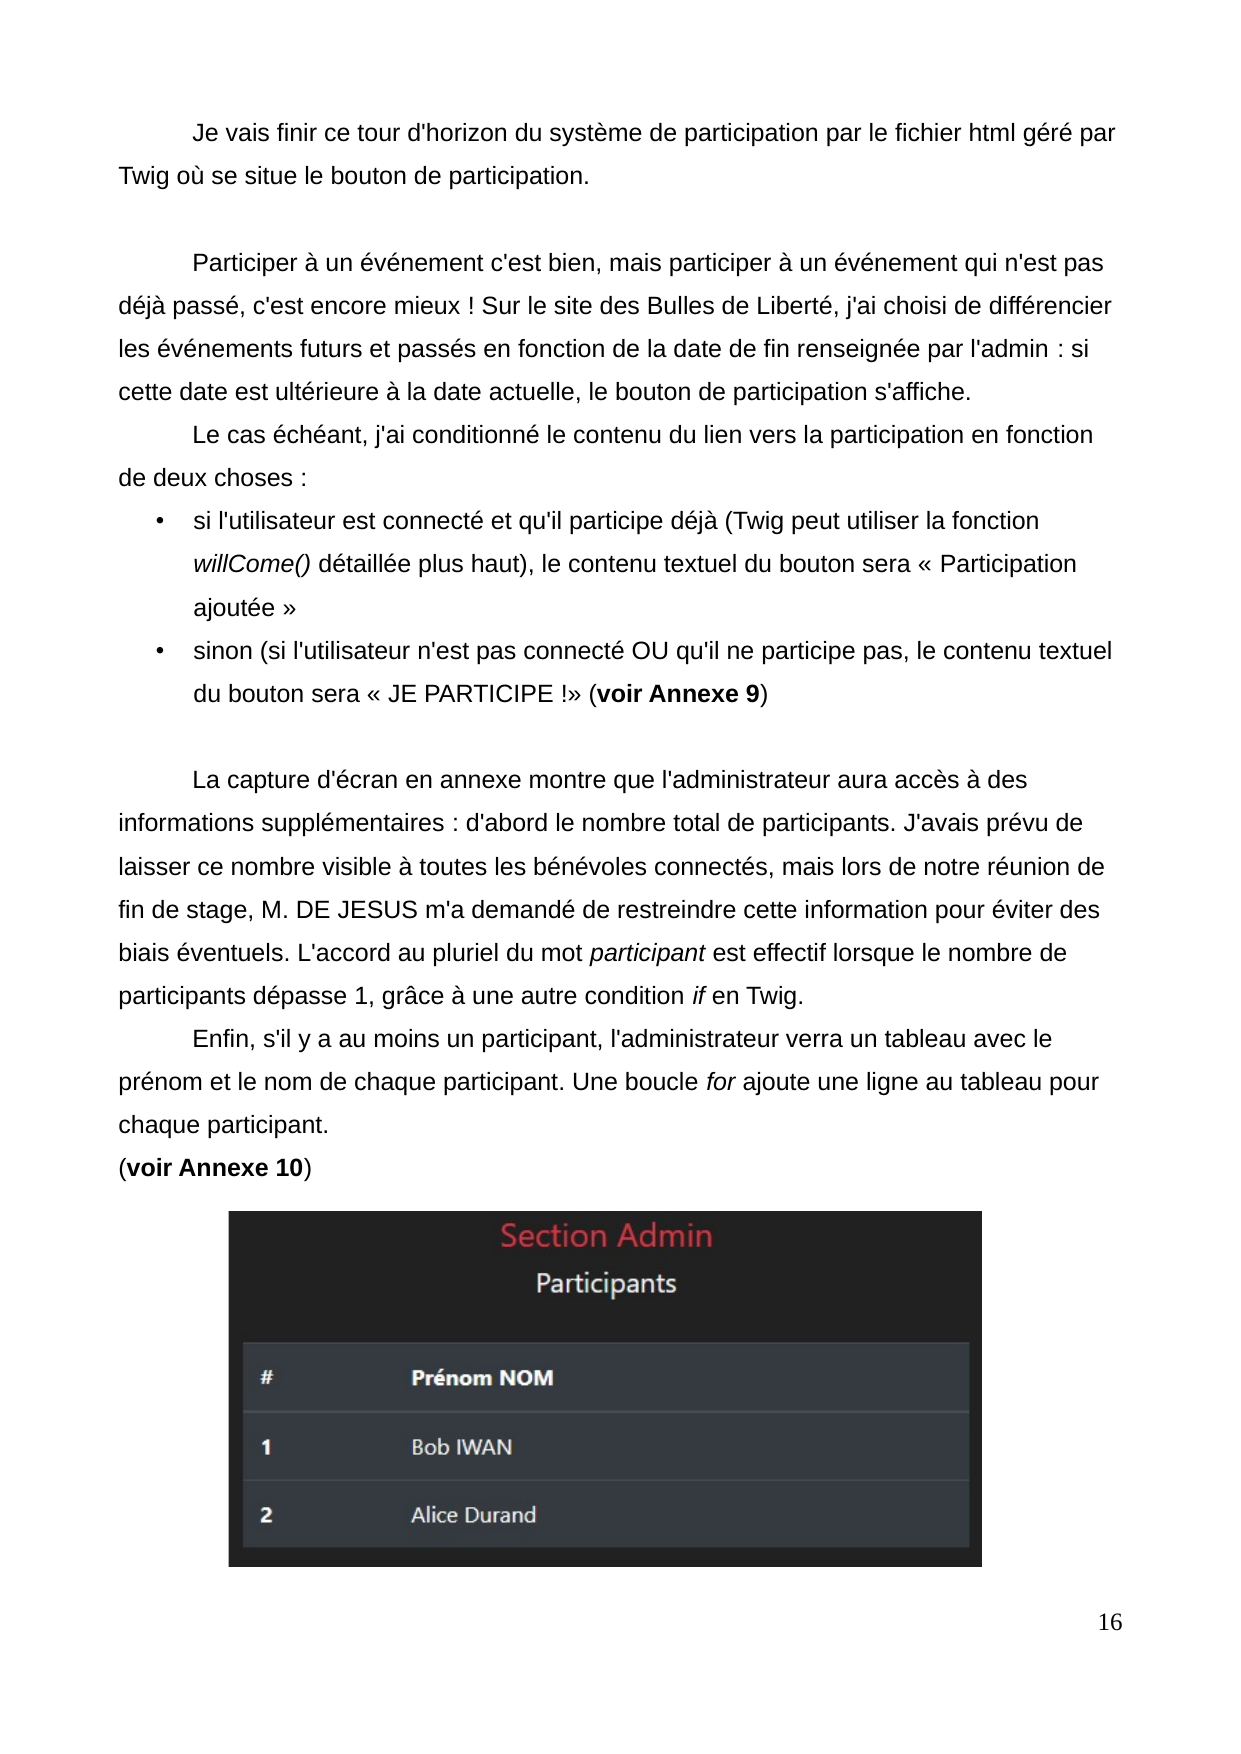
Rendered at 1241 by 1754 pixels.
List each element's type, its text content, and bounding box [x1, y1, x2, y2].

text (voir Annexe 10) [118, 1153, 1122, 1182]
text Le cas échéant, j'ai conditionné le contenu du lien vers la participation en fonction de deux choses : [118, 420, 1122, 492]
picture [228, 1211, 982, 1567]
text Enfin, s'il y a au moins un participant, l'administrateur verra un tableau avec le prénom et le nom de chaque participant. Une boucle for ajoute une ligne au tableau pour chaque participant. [118, 1024, 1122, 1139]
text Participer à un événement c'est bien, mais participer à un événement qui n'est pas déjà passé, c'est encore mieux ! Sur le site des Bulles de Liberté, j'ai choisi de différencier les événements futurs et passés en fonction de la date de fin renseignée par l'admin : si cette date est ultérieure à la date actuelle, le bouton de participation s'affiche. [118, 247, 1122, 406]
list sinon (si l'utilisateur n'est pas connecté OU qu'il ne participe pas, le contenu textuel du bouton sera « JE PARTICIPE !» (voir Annexe 9) [156, 636, 1122, 708]
text Je vais finir ce tour d'horizon du système de participation par le fichier html géré par Twig où se situe le bouton de participation. [118, 118, 1122, 190]
text La capture d'écran en annexe montre que l'administrateur aura accès à des informations supplémentaires : d'abord le nombre total de participants. J'avais prévu de laisser ce nombre visible à toutes les bénévoles connectés, mais lors de notre réunion de fin de stage, M. DE JESUS m'a demandé de restreindre cette information pour éviter des biais éventuels. L'accord au pluriel du mot participant est effectif lorsque le nombre de participants dépasse 1, grâce à une autre condition if en Twig. [118, 765, 1122, 1009]
list si l'utilisateur est connecté et qu'il participe déjà (Twig peut utiliser la fonction willCome() détaillée plus haut), le contenu textuel du bouton sera « Participation ajoutée » [156, 506, 1122, 621]
